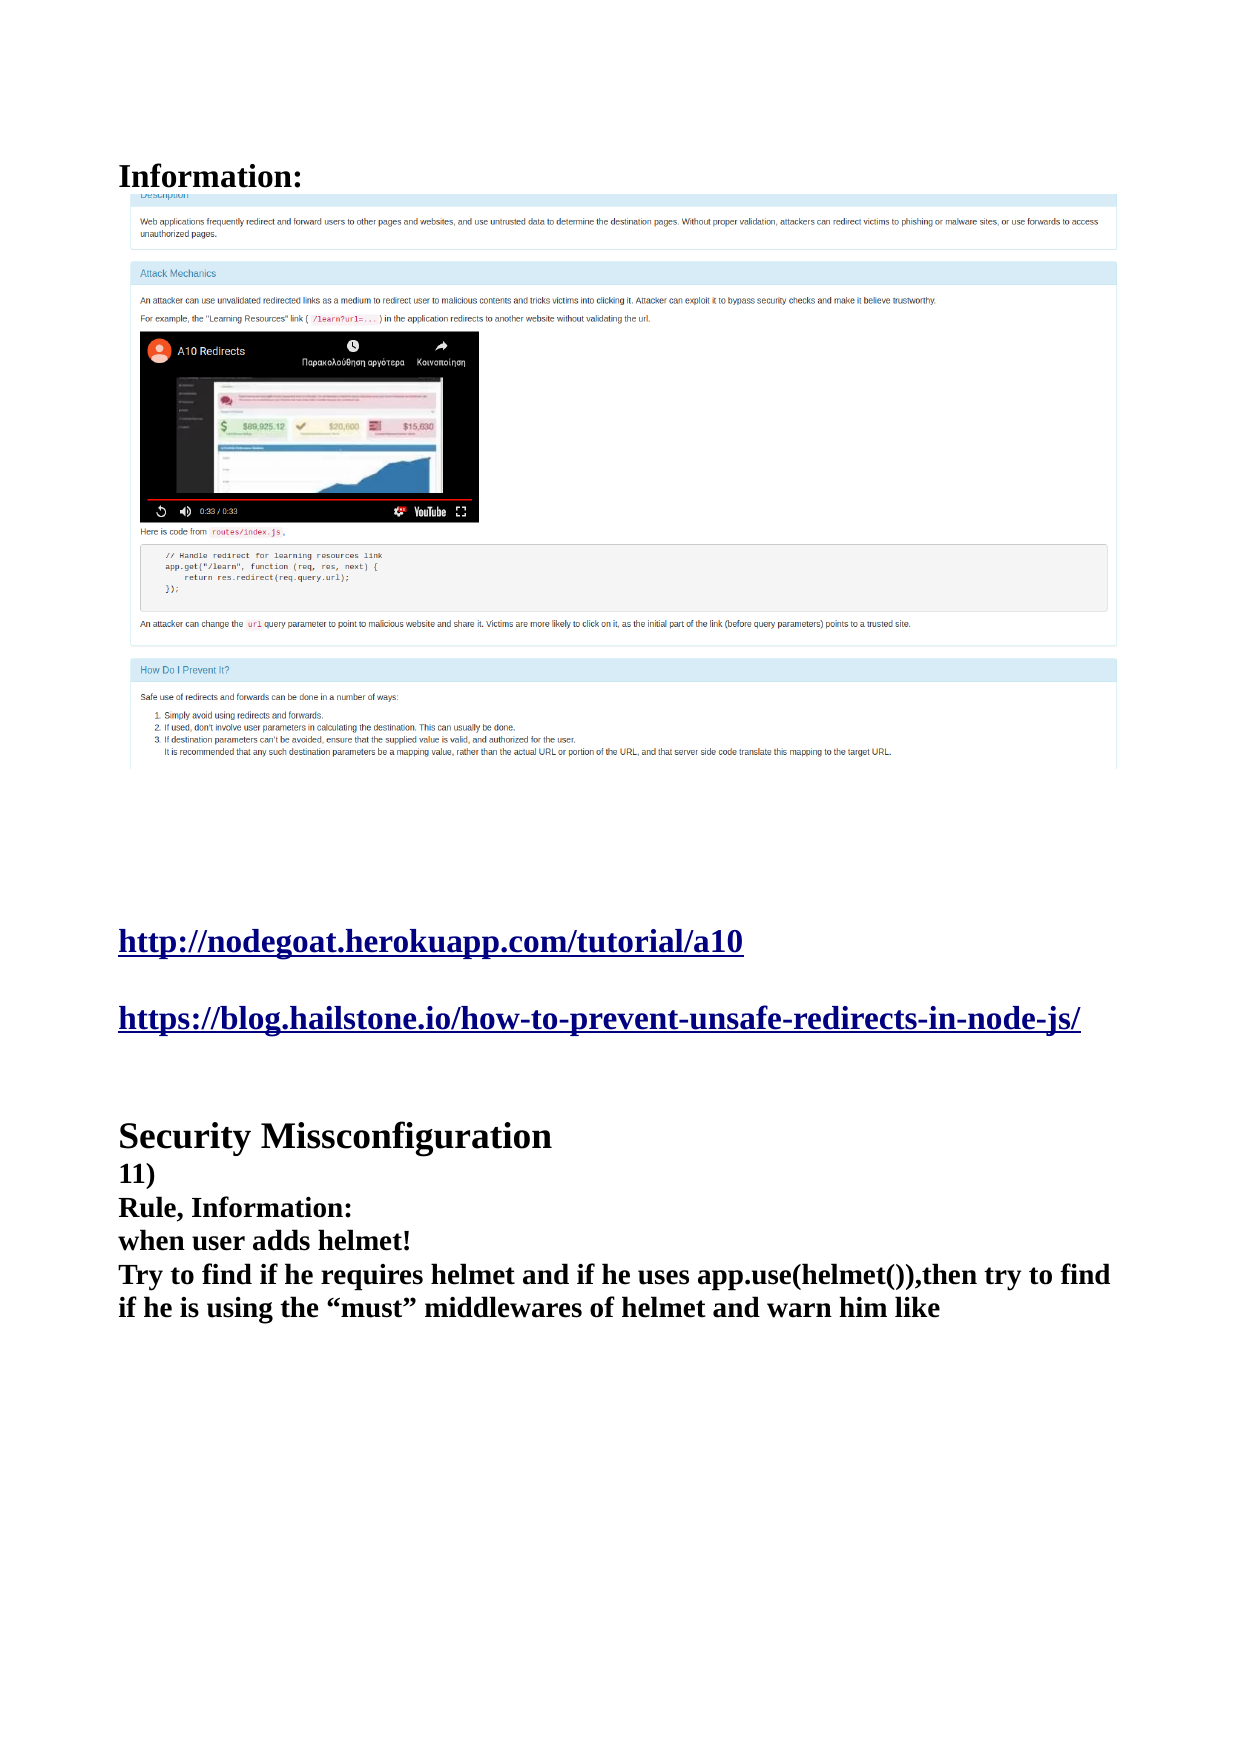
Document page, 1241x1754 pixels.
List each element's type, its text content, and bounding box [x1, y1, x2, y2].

text https://blog.hailstone.io/how-to-prevent-unsafe-redirects-in-node-js/ [118, 998, 1122, 1036]
text http://nodegoat.herokuapp.com/tutorial/a10 [118, 921, 1122, 960]
text when user adds helmet! Try to find if he requires helmet and if he uses app.use(helmet()),then try to find if he is using the “must” middlewares of helmet and warn him like [118, 1223, 1122, 1324]
text Security Missconfiguration [118, 1113, 1122, 1156]
text 11) [118, 1156, 1122, 1190]
picture [118, 194, 1123, 769]
text Information: [118, 156, 1122, 194]
text Rule, Information: [118, 1190, 1122, 1223]
